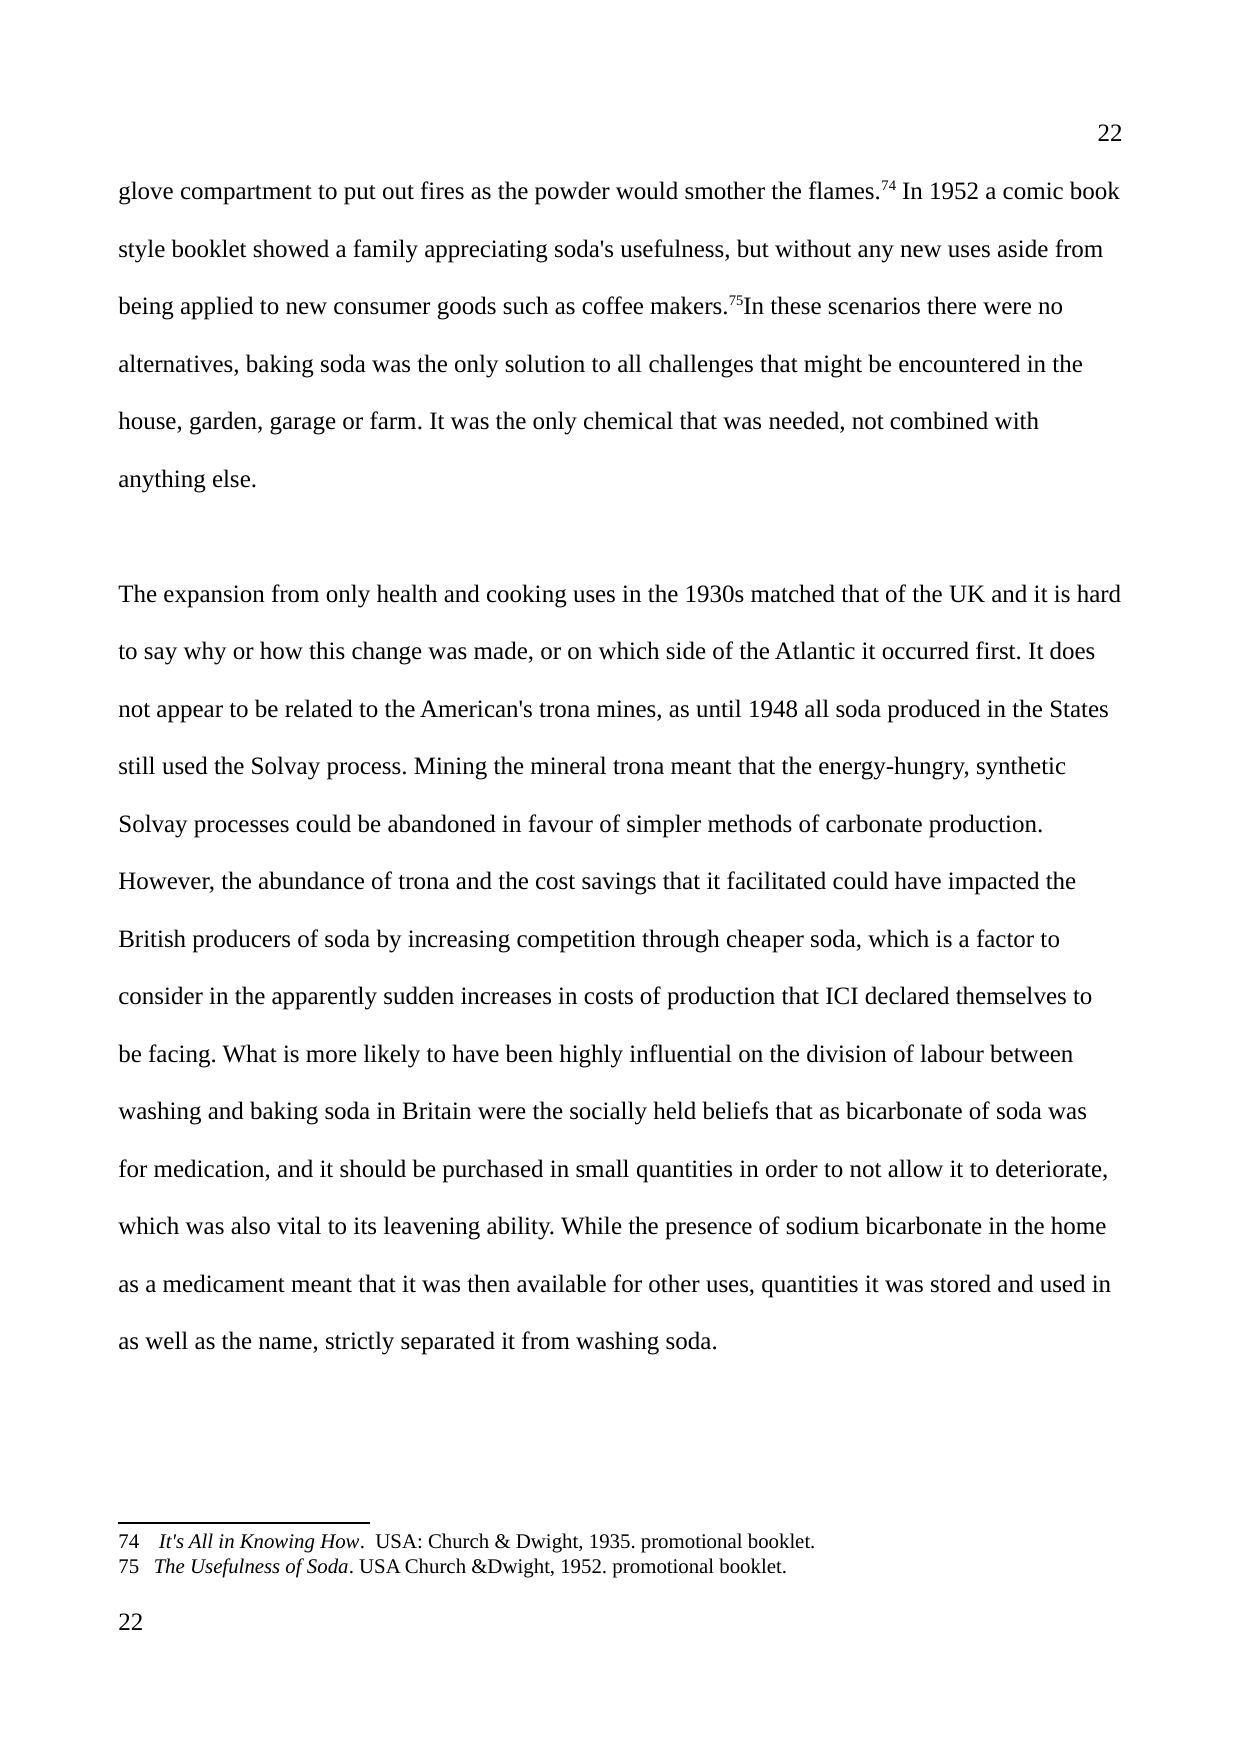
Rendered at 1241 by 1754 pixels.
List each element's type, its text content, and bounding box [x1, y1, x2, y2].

text The expansion from only health and cooking uses in the 1930s matched that of the UK and it is hard to say why or how this change was made, or on which side of the Atlantic it occurred first. It does not appear to be related to the American's trona mines, as until 1948 all soda produced in the States still used the Solvay process. Mining the mineral trona meant that the energy-hungry, synthetic Solvay processes could be abandoned in favour of simpler methods of carbonate production. However, the abundance of trona and the cost savings that it facilitated could have impacted the British producers of soda by increasing competition through cheaper soda, which is a factor to consider in the apparently sudden increases in costs of production that ICI declared themselves to be facing. What is more likely to have been highly influential on the division of labour between washing and baking soda in Britain were the socially held beliefs that as bicarbonate of soda was for medication, and it should be purchased in small quantities in order to not allow it to deteriorate, which was also vital to its leavening ability. While the presence of sodium bicarbonate in the home as a medicament meant that it was then available for other uses, quantities it was stored and used in as well as the name, strictly separated it from washing soda. [118, 579, 1122, 1355]
text The Usefulness of Soda. USA Church &Dwight, 1952. promotional booklet. [118, 1553, 1122, 1578]
text glove compartment to put out fires as the powder would smother the flames. In 1952 a comic book style booklet showed a family appreciating soda's usefulness, but without any new uses aside from being applied to new consumer goods such as coffee makers.In these scenarios there were no alternatives, baking soda was the only solution to all challenges that might be encountered in the house, garden, garage or farm. It was the only chemical that was needed, not combined with anything else. [118, 176, 1122, 493]
text It's All in Knowing How. USA: Church & Dwight, 1935. promotional booklet. [118, 1529, 1122, 1553]
